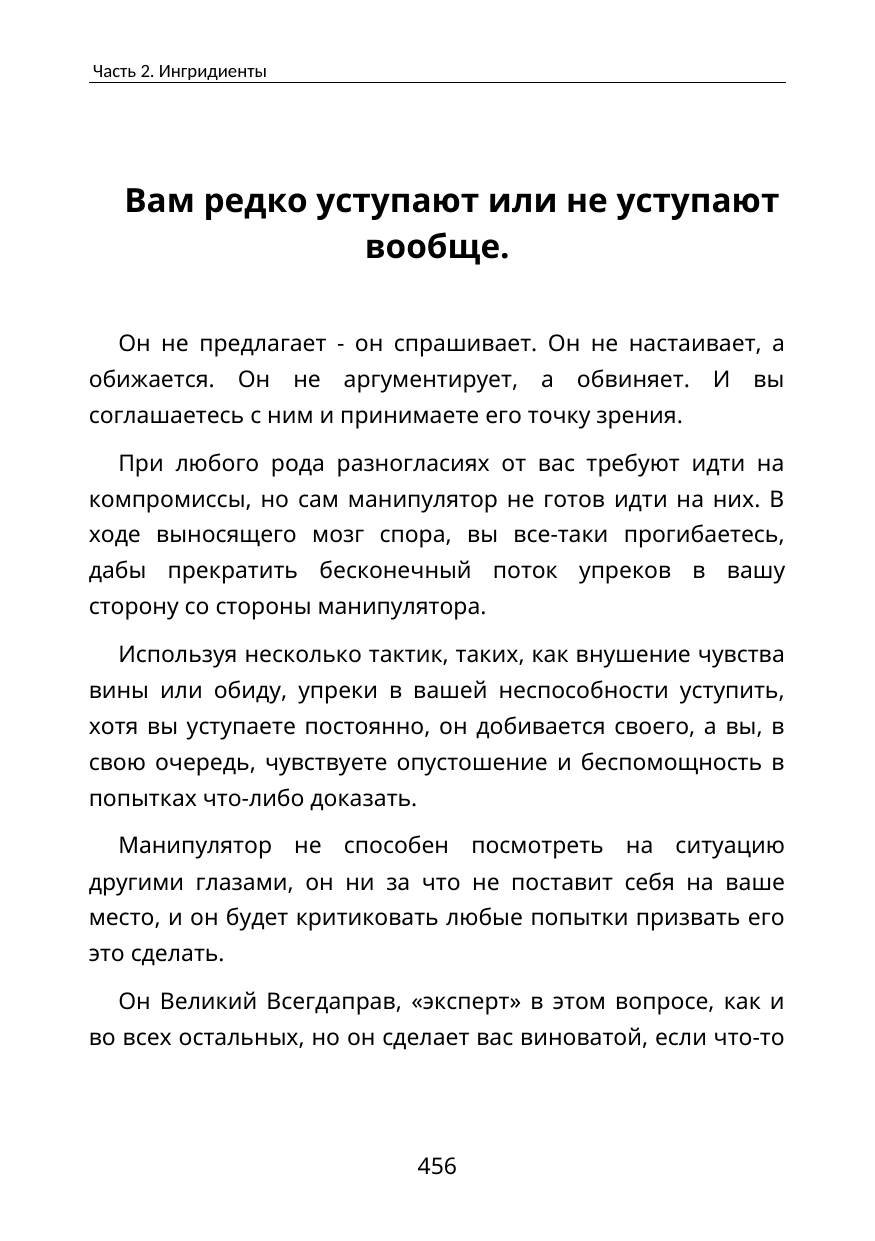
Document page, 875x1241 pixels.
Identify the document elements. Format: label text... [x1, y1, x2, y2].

text Манипулятор не способен посмотреть на ситуацию другими глазами, он ни за что не поставит себя на ваше место, и он будет критиковать любые попытки призвать его это сделать. [88, 829, 786, 968]
text При любого рода разногласиях от вас требуют идти на компромиссы, но сам манипулятор не готов идти на них. В ходе выносящего мозг спора, вы все-таки прогибаетесь, дабы прекратить бесконечный поток упреков в вашу сторону со стороны манипулятора. [88, 447, 786, 622]
text Используя несколько тактик, таких, как внушение чувства вины или обиду, упреки в вашей неспособности уступить, хотя вы уступаете постоянно, он добивается своего, а вы, в свою очередь, чувствуете опустошение и беспомощность в попытках что-либо доказать. [88, 638, 786, 813]
text Он не предлагает - он спрашивает. Он не настаивает, а обижается. Он не аргументирует, а обвиняет. И вы соглашаетесь с ним и принимаете его точку зрения. [88, 327, 786, 430]
text Он Великий Всегдаправ, «эксперт» в этом вопросе, как и во всех остальных, но он сделает вас виноватой, если что-то [88, 985, 786, 1052]
subtitle Вам редко уступают или не уступают вообще. [88, 177, 786, 268]
